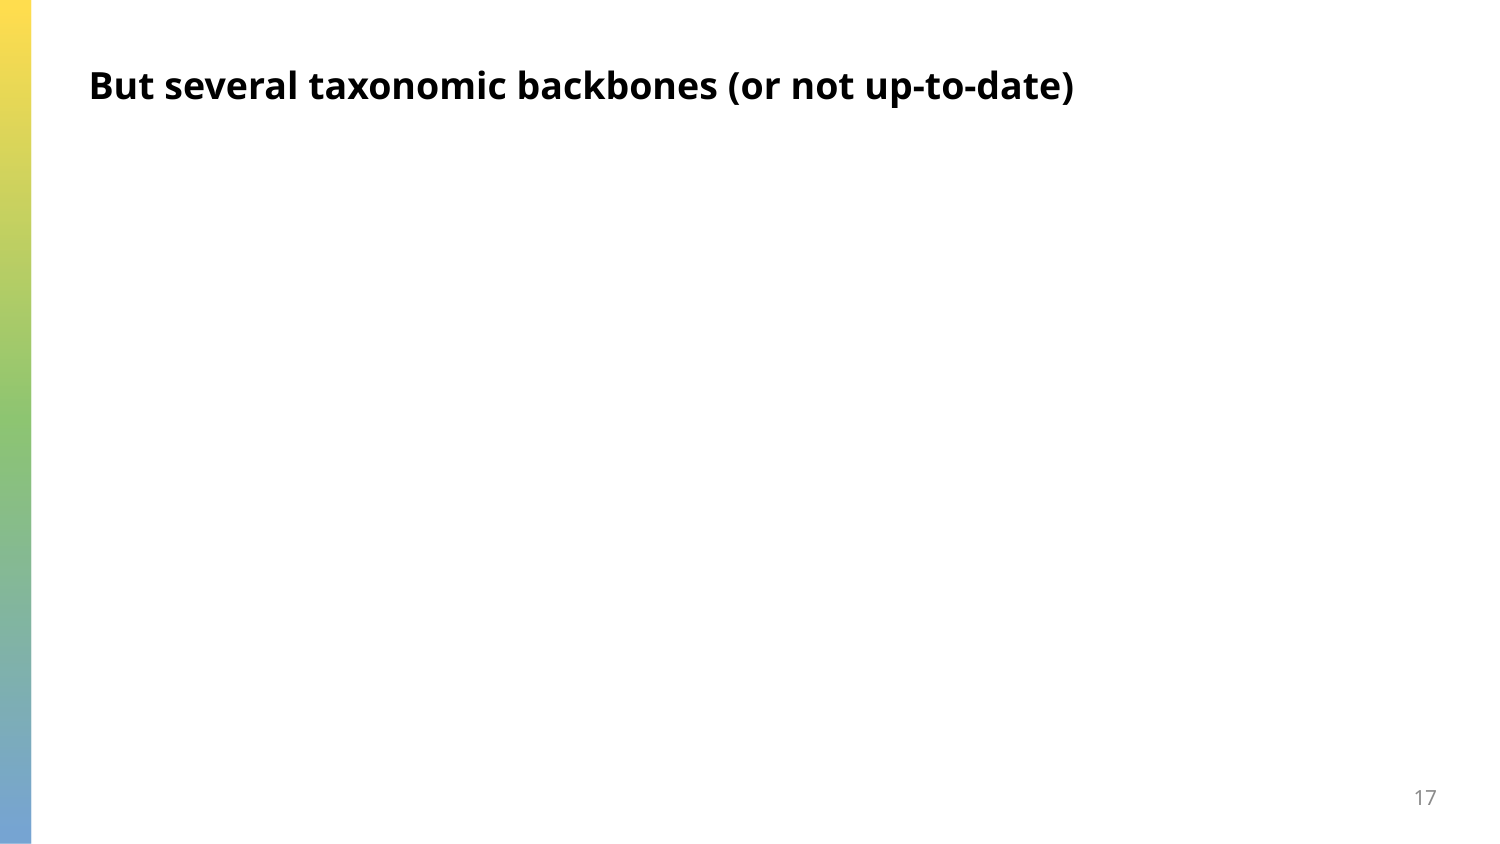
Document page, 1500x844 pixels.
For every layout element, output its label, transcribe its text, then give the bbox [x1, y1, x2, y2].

list But several taxonomic backbones (or not up-to-date) [88, 61, 1442, 157]
picture [0, 0, 1500, 844]
